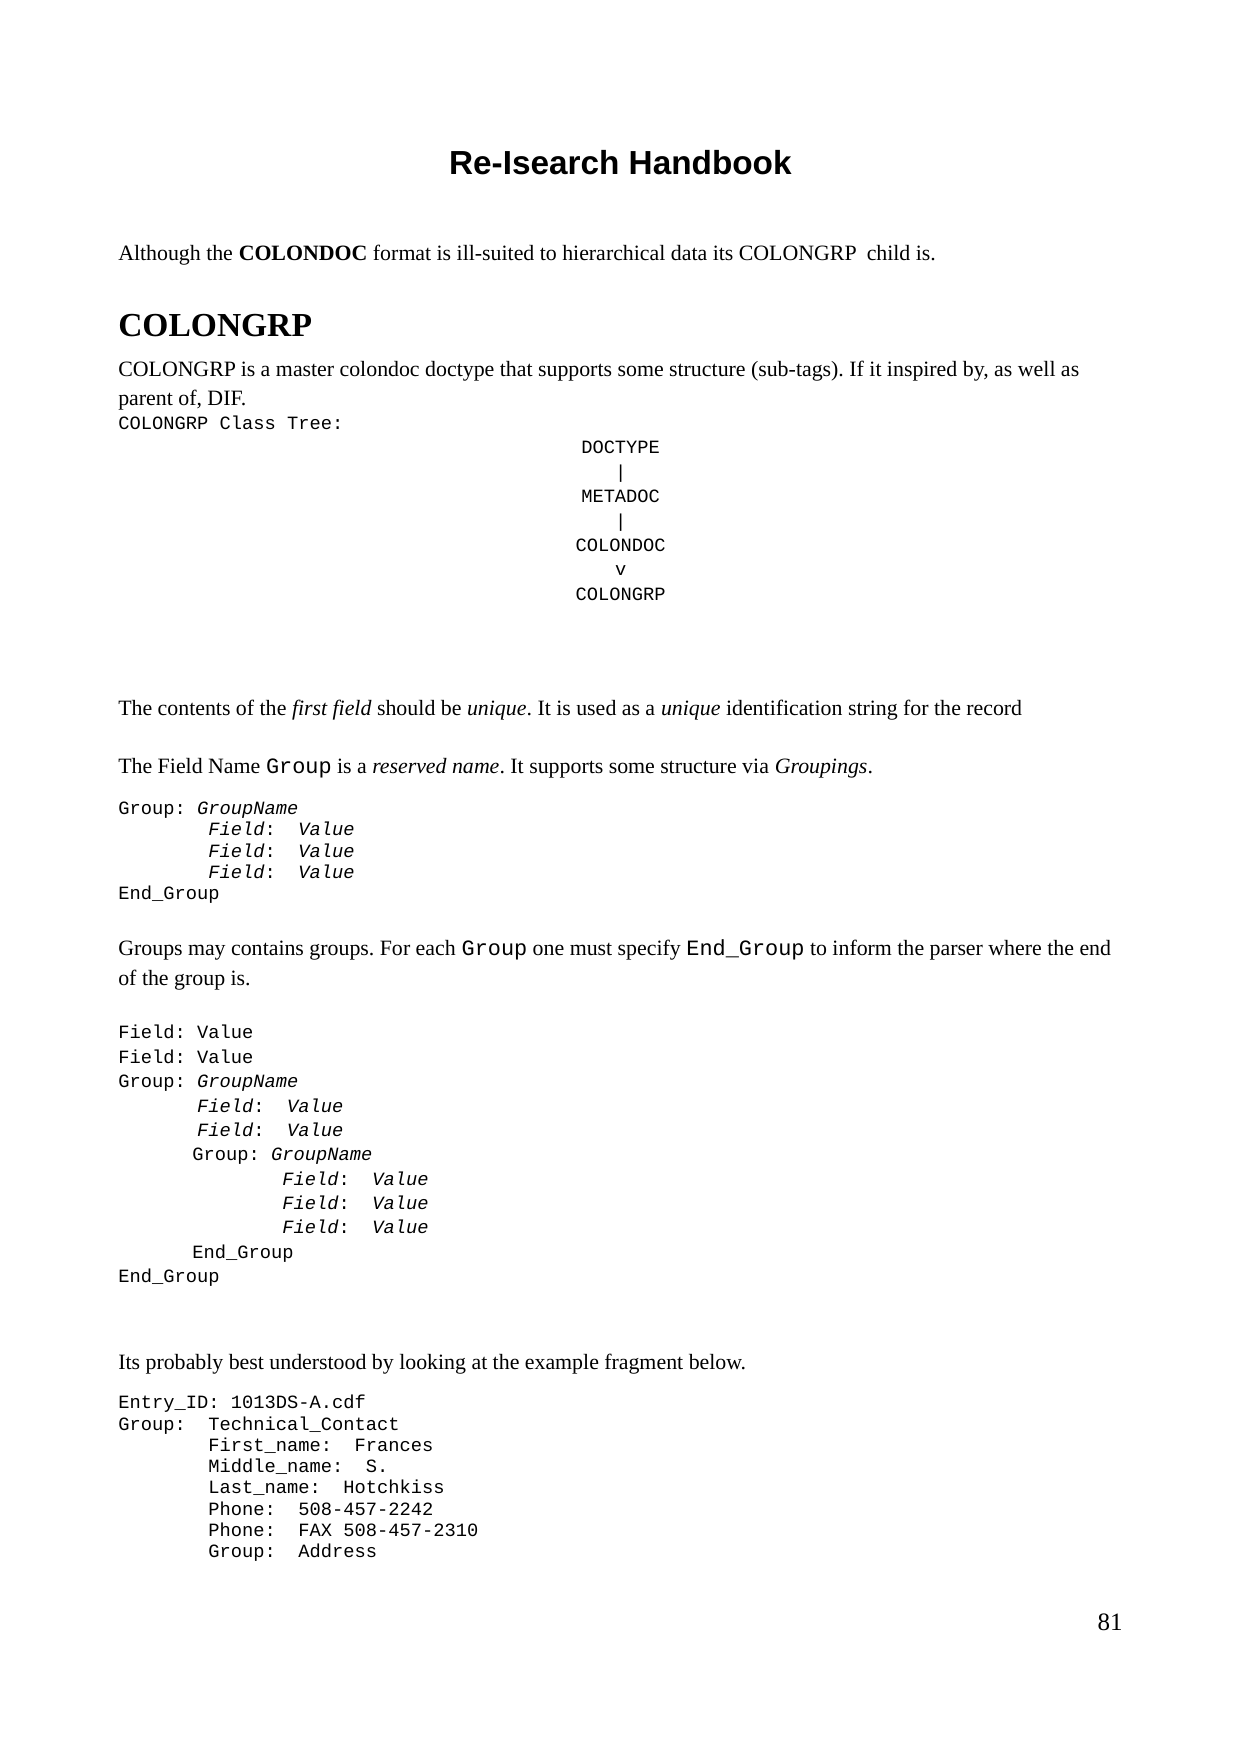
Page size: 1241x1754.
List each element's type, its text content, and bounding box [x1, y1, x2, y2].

text Its probably best understood by looking at the example fragment below. [118, 1349, 1122, 1374]
text End_Group [118, 884, 1122, 905]
text | [118, 463, 1122, 484]
text METADOC [118, 487, 1122, 508]
text COLONGRP Class Tree: [118, 414, 1122, 435]
text Field: Value [192, 1194, 1122, 1215]
text First_name: Frances [118, 1436, 1122, 1457]
text The contents of the first field should be unique. It is used as a unique identification string for the record [118, 695, 1122, 720]
text Group: GroupName [118, 1072, 1122, 1093]
text Field: Value [118, 1096, 1122, 1118]
text Field: Value [118, 863, 1122, 884]
text Field: Value [118, 1121, 1122, 1142]
text COLONDOC [118, 536, 1122, 557]
text Group: Technical_Contact [118, 1414, 1122, 1436]
text v [118, 560, 1122, 581]
subtitle COLONGRP [118, 305, 1122, 343]
text Field: Value [118, 1048, 1122, 1069]
text Field: Value [118, 841, 1122, 863]
text Field: Value [118, 820, 1122, 841]
text | [118, 511, 1122, 533]
text Middle_name: S. [118, 1457, 1122, 1478]
text COLONGRP is a master colondoc doctype that supports some structure (sub-tags). If it inspired by, as well as parent of, DIF. [118, 356, 1122, 410]
text Although the COLONDOC format is ill-suited to hierarchical data its COLONGRP child is. [118, 240, 1122, 265]
text Phone: 508-457-2242 [118, 1499, 1122, 1521]
text Field: Value [192, 1169, 1122, 1191]
text Group: GroupName [192, 1145, 1122, 1166]
text Last_name: Hotchkiss [118, 1478, 1122, 1499]
text End_Group [192, 1243, 1122, 1264]
text End_Group [118, 1267, 1122, 1288]
text Field: Value [118, 1023, 1122, 1044]
text COLONGRP [118, 584, 1122, 606]
text Field: Value [192, 1218, 1122, 1239]
text Group: Address [118, 1542, 1122, 1563]
text Entry_ID: 1013DS-A.cdf [118, 1393, 1122, 1414]
text Groups may contains groups. For each Group one must specify End_Group to inform the parser where the end of the group is. [118, 934, 1122, 991]
text Phone: FAX 508-457-2310 [118, 1521, 1122, 1542]
text The Field Name Group is a reserved name. It supports some structure via Groupings. [118, 753, 1122, 780]
text DOCTYPE [118, 438, 1122, 459]
text Group: GroupName [118, 799, 1122, 820]
